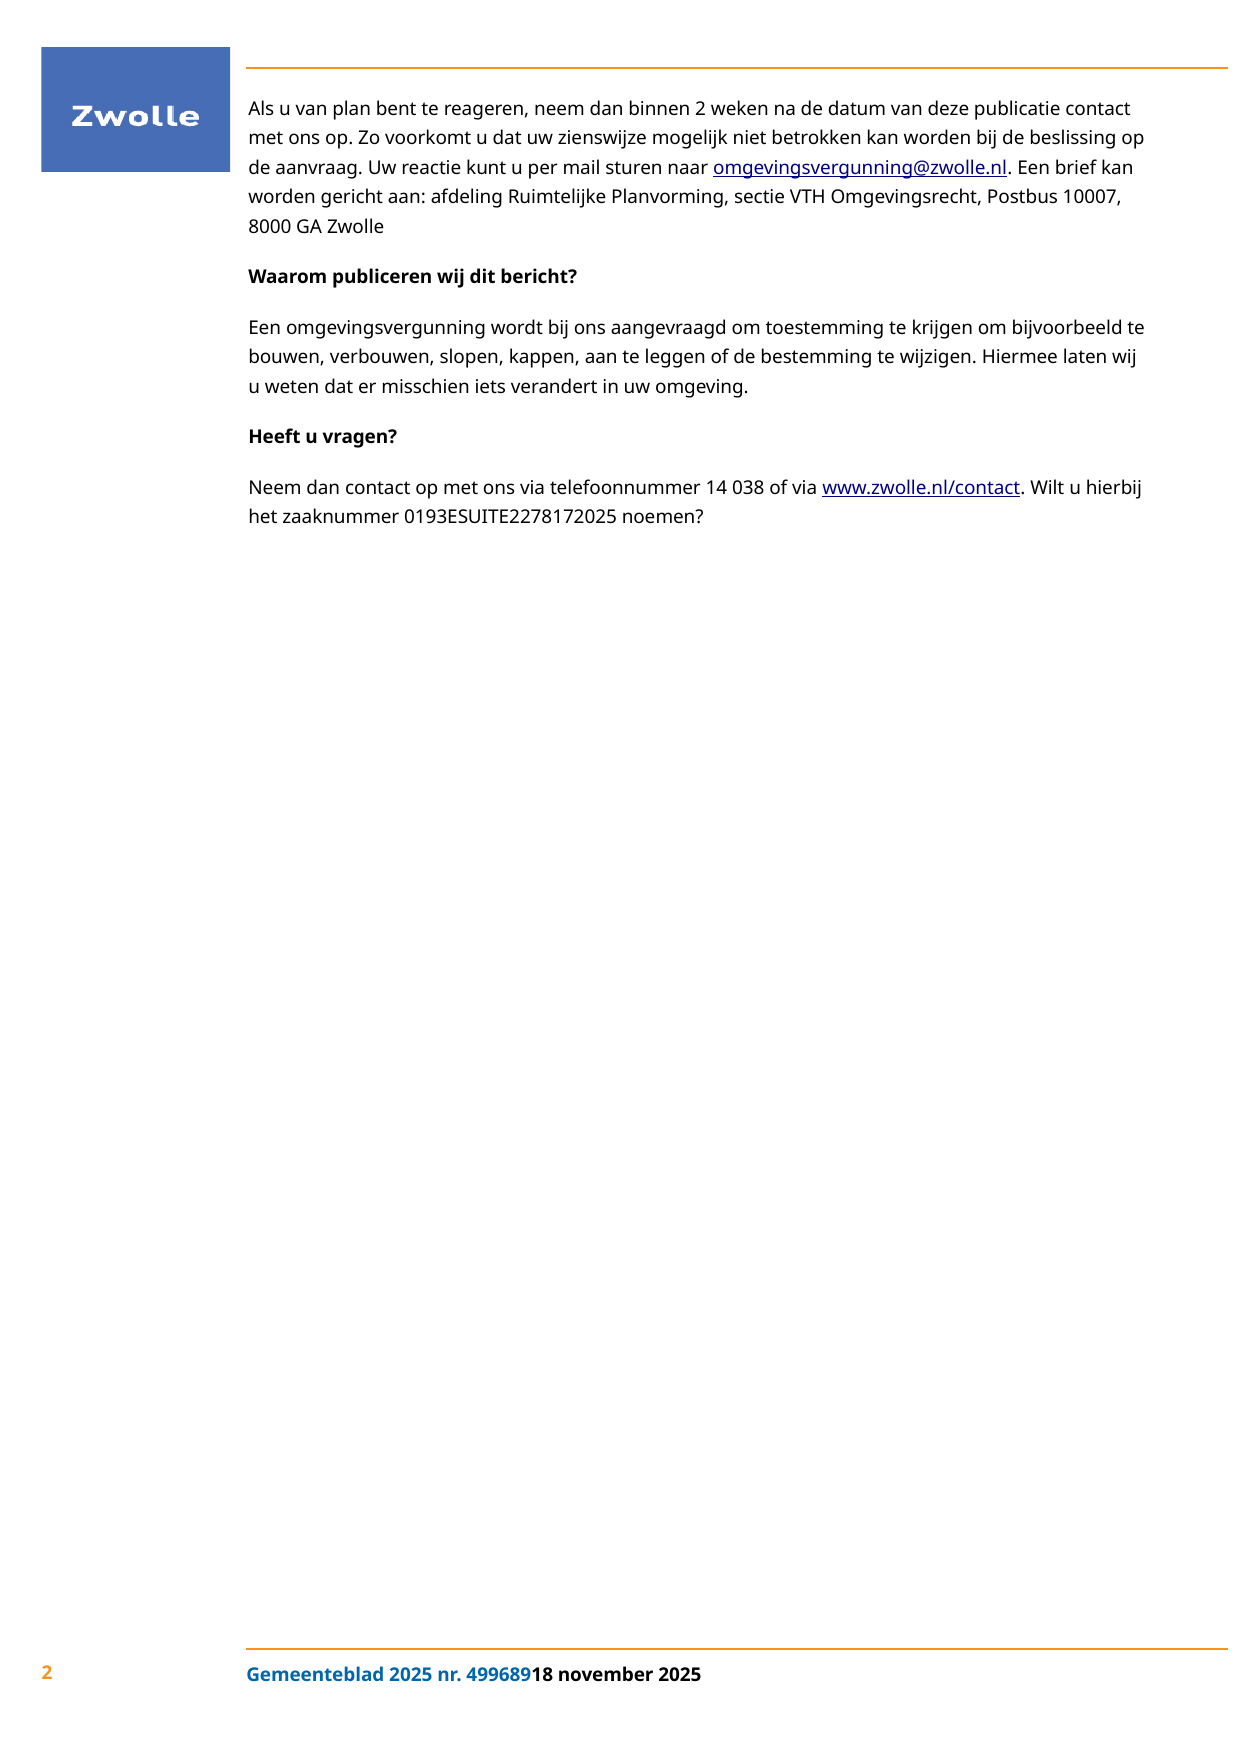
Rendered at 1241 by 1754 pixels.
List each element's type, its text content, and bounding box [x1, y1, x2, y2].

text Als u van plan bent te reageren, neem dan binnen 2 weken na de datum van deze publicatie contact met ons op. Zo voorkomt u dat uw zienswijze mogelijk niet betrokken kan worden bij de beslissing op de aanvraag. Uw reactie kunt u per mail sturen naar omgevingsvergunning@zwolle.nl. Een brief kan worden gericht aan: afdeling Ruimtelijke Planvorming, sectie VTH Omgevingsrecht, Postbus 10007, 8000 GA Zwolle [248, 95, 1152, 239]
text Heeft u vragen? [248, 423, 1152, 449]
picture [41, 47, 231, 172]
text Waarom publiceren wij dit bericht? [248, 263, 1152, 289]
text Neem dan contact op met ons via telefoonnummer 14 038 of via www.zwolle.nl/contact. Wilt u hierbij het zaaknummer 0193ESUITE2278172025 noemen? [248, 474, 1152, 529]
text Een omgevingsvergunning wordt bij ons aangevraagd om toestemming te krijgen om bijvoorbeeld te bouwen, verbouwen, slopen, kappen, aan te leggen of de bestemming te wijzigen. Hiermee laten wij u weten dat er misschien iets verandert in uw omgeving. [248, 314, 1152, 399]
